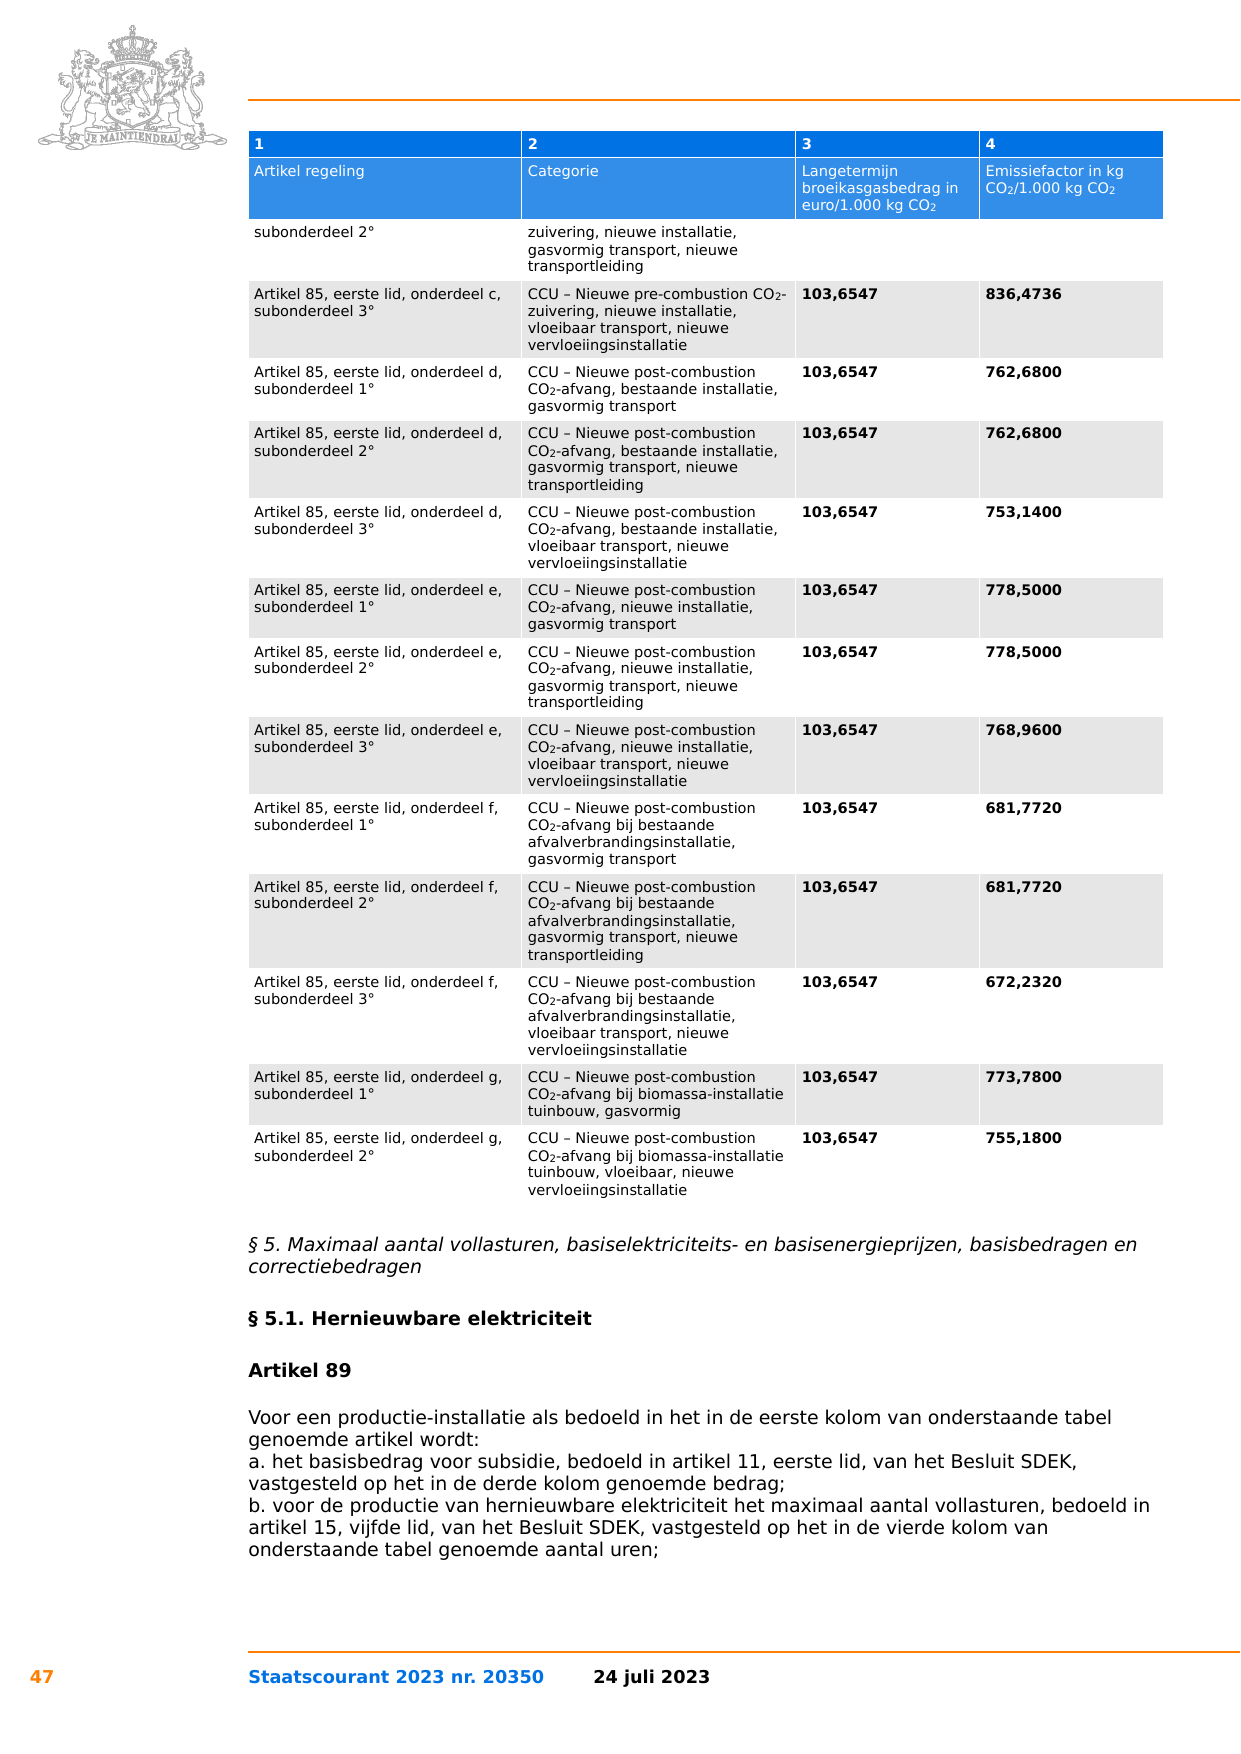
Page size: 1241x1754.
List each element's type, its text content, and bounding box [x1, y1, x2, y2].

table_cell 753,1400 [980, 499, 1163, 576]
table_cell [980, 220, 1163, 280]
table_cell CCU – Nieuwe pre-combustion CO2-zuivering, nieuwe installatie, vloeibaar transport, nieuwe vervloeiingsinstallatie [522, 281, 795, 358]
table_cell 836,4736 [980, 281, 1163, 358]
table_cell CCU – Nieuwe post-combustion CO2-afvang bij biomassa-installatie tuinbouw, gasvormig [522, 1064, 795, 1125]
table_cell 103,6547 [796, 281, 979, 358]
table_header 1 [249, 131, 521, 157]
table_cell Artikel 85, eerste lid, onderdeel c, subonderdeel 3° [249, 281, 521, 358]
table_cell CCU – Nieuwe post-combustion CO2-afvang, nieuwe installatie, gasvormig transport [522, 578, 795, 638]
table_cell zuivering, nieuwe installatie, gasvormig transport, nieuwe transportleiding [522, 220, 795, 280]
table_cell 103,6547 [796, 874, 979, 968]
table_cell 778,5000 [980, 639, 1163, 716]
table_cell 755,1800 [980, 1126, 1163, 1203]
table_cell 773,7800 [980, 1064, 1163, 1125]
table_cell CCU – Nieuwe post-combustion CO2-afvang, nieuwe installatie, gasvormig transport, nieuwe transportleiding [522, 639, 795, 716]
subtitle Artikel 89 [248, 1360, 1163, 1382]
table_cell Artikel 85, eerste lid, onderdeel e, subonderdeel 3° [249, 717, 521, 794]
table_cell CCU – Nieuwe post-combustion CO2-afvang, bestaande installatie, gasvormig transport, nieuwe transportleiding [522, 421, 795, 498]
subtitle § 5.1. Hernieuwbare elektriciteit [248, 1308, 1163, 1330]
table_cell 681,7720 [980, 795, 1163, 873]
table_cell Artikel 85, eerste lid, onderdeel d, subonderdeel 2° [249, 421, 521, 498]
text a. het basisbedrag voor subsidie, bedoeld in artikel 11, eerste lid, van het Besluit SDEK, vastgesteld op het in de derde kolom genoemde bedrag; [248, 1451, 1163, 1495]
table_header 3 [796, 131, 979, 157]
table_cell 103,6547 [796, 717, 979, 794]
table_cell CCU – Nieuwe post-combustion CO2-afvang bij biomassa-installatie tuinbouw, vloeibaar, nieuwe vervloeiingsinstallatie [522, 1126, 795, 1203]
table_cell CCU – Nieuwe post-combustion CO2-afvang bij bestaande afvalverbrandingsinstallatie, vloeibaar transport, nieuwe vervloeiingsinstallatie [522, 969, 795, 1063]
table_cell 762,6800 [980, 359, 1163, 420]
table_cell 103,6547 [796, 1064, 979, 1125]
table_cell CCU – Nieuwe post-combustion CO2-afvang, bestaande installatie, vloeibaar transport, nieuwe vervloeiingsinstallatie [522, 499, 795, 576]
table_cell 103,6547 [796, 795, 979, 873]
table_cell Artikel 85, eerste lid, onderdeel e, subonderdeel 1° [249, 578, 521, 638]
table_cell Artikel 85, eerste lid, onderdeel g, subonderdeel 1° [249, 1064, 521, 1125]
picture [38, 25, 227, 150]
table_cell Artikel 85, eerste lid, onderdeel f, subonderdeel 1° [249, 795, 521, 873]
table_cell 103,6547 [796, 969, 979, 1063]
table_cell CCU – Nieuwe post-combustion CO2-afvang bij bestaande afvalverbrandingsinstallatie, gasvormig transport, nieuwe transportleiding [522, 874, 795, 968]
table_cell Artikel 85, eerste lid, onderdeel g, subonderdeel 2° [249, 1126, 521, 1203]
table_cell Artikel 85, eerste lid, onderdeel f, subonderdeel 3° [249, 969, 521, 1063]
subtitle § 5. Maximaal aantal vollasturen, basiselektriciteits- en basisenergieprijzen, basisbedragen en correctiebedragen [248, 1234, 1163, 1278]
table_header 2 [522, 131, 795, 157]
table_cell 681,7720 [980, 874, 1163, 968]
table_cell Categorie [522, 158, 795, 219]
table_cell 103,6547 [796, 359, 979, 420]
text Voor een productie-installatie als bedoeld in het in de eerste kolom van onderstaande tabel genoemde artikel wordt: [248, 1407, 1163, 1451]
table_cell 103,6547 [796, 1126, 979, 1203]
table_cell CCU – Nieuwe post-combustion CO2-afvang bij bestaande afvalverbrandingsinstallatie, gasvormig transport [522, 795, 795, 873]
table_cell [796, 220, 979, 280]
table_cell 103,6547 [796, 499, 979, 576]
table_cell 103,6547 [796, 578, 979, 638]
table_cell 103,6547 [796, 421, 979, 498]
table_cell Artikel 85, eerste lid, onderdeel d, subonderdeel 3° [249, 499, 521, 576]
text b. voor de productie van hernieuwbare elektriciteit het maximaal aantal vollasturen, bedoeld in artikel 15, vijfde lid, van het Besluit SDEK, vastgesteld op het in de vierde kolom van onderstaande tabel genoemde aantal uren; [248, 1495, 1163, 1561]
table_cell 778,5000 [980, 578, 1163, 638]
table_cell subonderdeel 2° [249, 220, 521, 280]
table_cell Langetermijn broeikasgasbedrag in euro/1.000 kg CO2 [796, 158, 979, 219]
table_cell 768,9600 [980, 717, 1163, 794]
table_cell CCU – Nieuwe post-combustion CO2-afvang, bestaande installatie, gasvormig transport [522, 359, 795, 420]
table_cell 103,6547 [796, 639, 979, 716]
table_cell Artikel 85, eerste lid, onderdeel f, subonderdeel 2° [249, 874, 521, 968]
table_cell Emissiefactor in kg CO2/1.000 kg CO2 [980, 158, 1163, 219]
table_header 4 [980, 131, 1163, 157]
table_cell Artikel regeling [249, 158, 521, 219]
table_cell Artikel 85, eerste lid, onderdeel e, subonderdeel 2° [249, 639, 521, 716]
table_cell 762,6800 [980, 421, 1163, 498]
table_cell 672,2320 [980, 969, 1163, 1063]
table_cell Artikel 85, eerste lid, onderdeel d, subonderdeel 1° [249, 359, 521, 420]
table_cell CCU – Nieuwe post-combustion CO2-afvang, nieuwe installatie, vloeibaar transport, nieuwe vervloeiingsinstallatie [522, 717, 795, 794]
